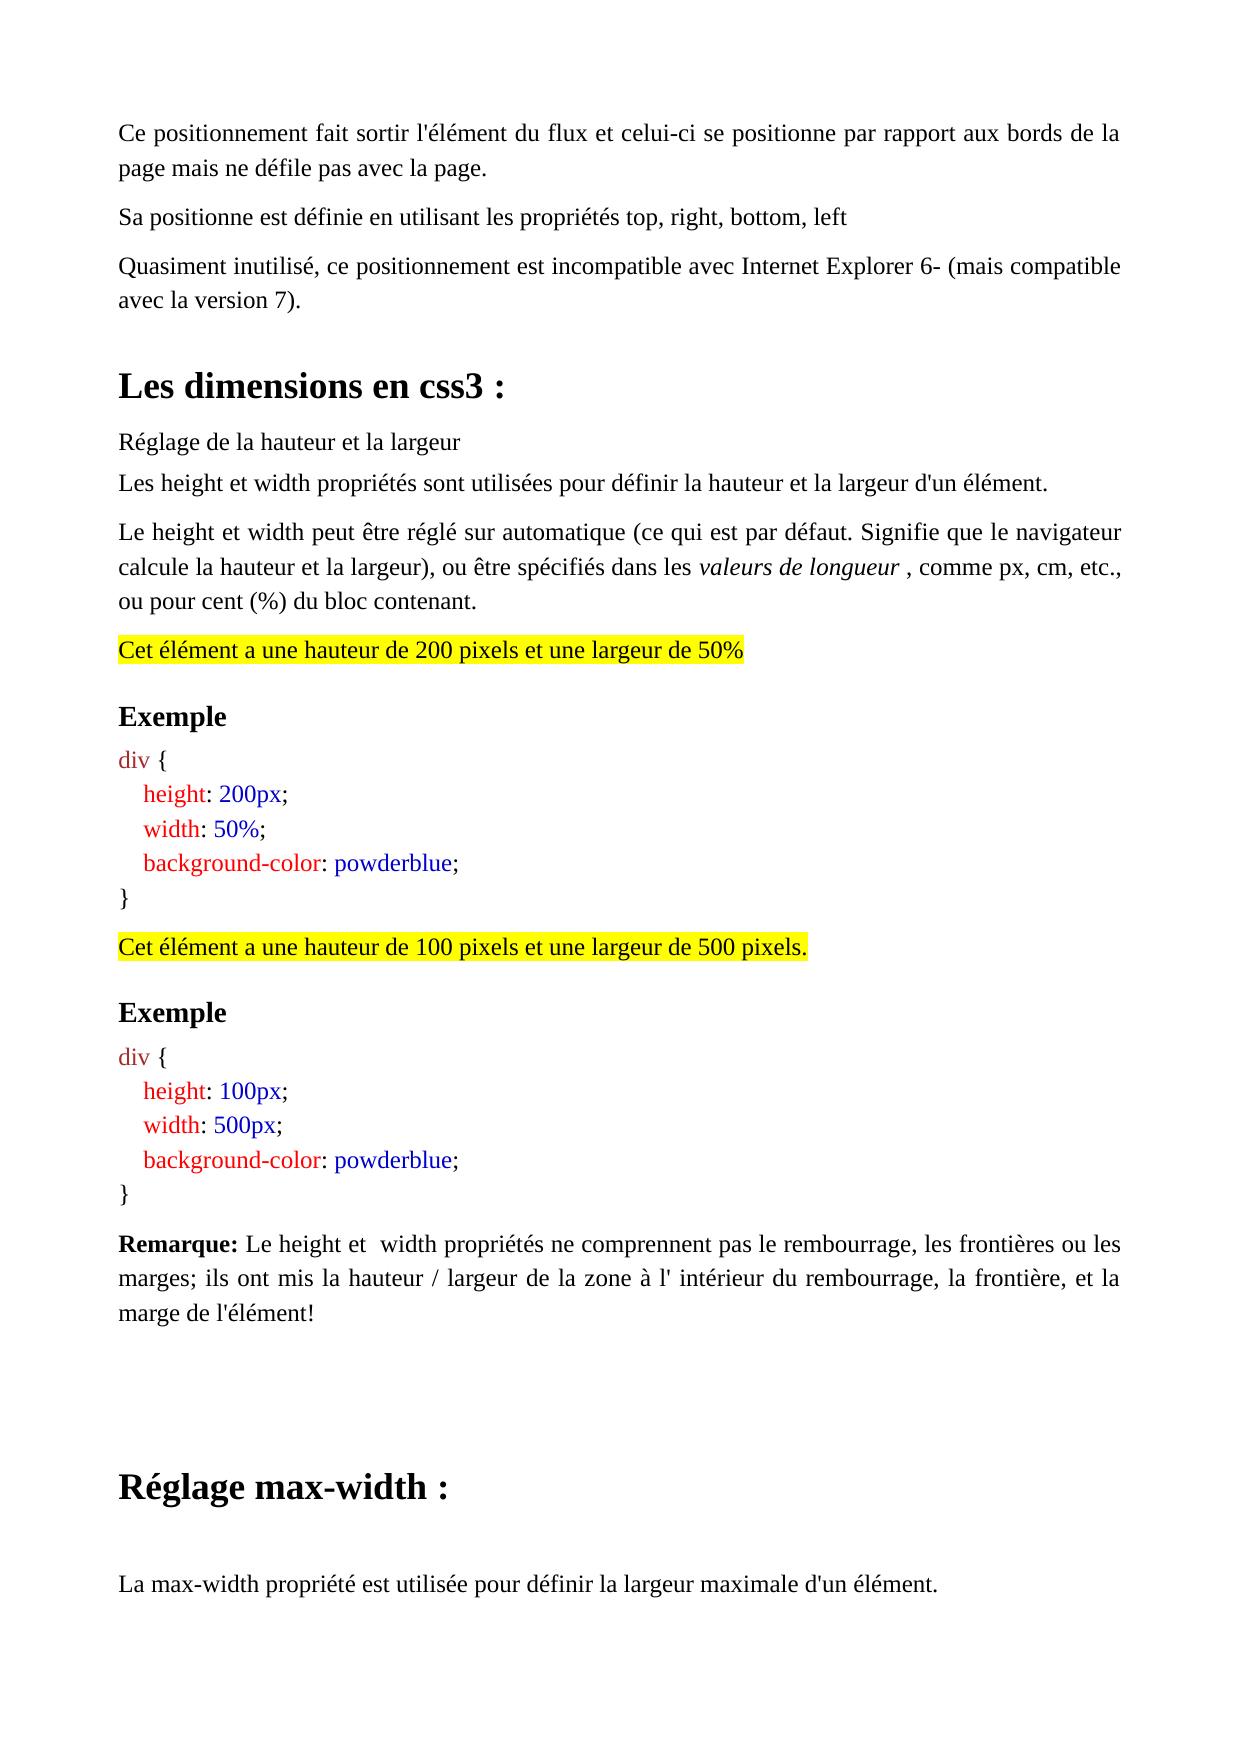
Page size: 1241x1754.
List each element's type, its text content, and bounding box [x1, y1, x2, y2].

text Ce positionnement fait sortir l'élément du flux et celui-ci se positionne par rapport aux bords de la page mais ne défile pas avec la page. [118, 118, 1122, 181]
text Les dimensions en css3 : [118, 363, 1122, 406]
text Cet élément a une hauteur de 100 pixels et une largeur de 500 pixels. [118, 932, 1122, 961]
text Sa positionne est définie en utilisant les propriétés top, right, bottom, left [118, 202, 1122, 230]
text Cet élément a une hauteur de 200 pixels et une largeur de 50% [118, 635, 1122, 664]
text La max-width propriété est utilisée pour définir la largeur maximale d'un élément. [118, 1569, 1122, 1598]
text Remarque: Le height et width propriétés ne comprennent pas le rembourrage, les frontières ou les marges; ils ont mis la hauteur / largeur de la zone à l' intérieur du rembourrage, la frontière, et la marge de l'élément! [118, 1229, 1122, 1326]
subtitle Réglage max-width : [118, 1464, 1122, 1508]
text Quasiment inutilisé, ce positionnement est incompatible avec Internet Explorer 6- (mais compatible avec la version 7). [118, 251, 1122, 314]
subtitle Exemple [118, 699, 1122, 732]
text div { height: 100px; width: 500px; background-color: powderblue; } [118, 1042, 1122, 1208]
subtitle Exemple [118, 996, 1122, 1029]
text Les height et width propriétés sont utilisées pour définir la hauteur et la largeur d'un élément. [118, 468, 1122, 497]
text Le height et width peut être réglé sur automatique (ce qui est par défaut. Signifie que le navigateur calcule la hauteur et la largeur), ou être spécifiés dans les valeurs de longueur , comme px, cm, etc., ou pour cent (%) du bloc contenant. [118, 517, 1122, 615]
text div { height: 200px; width: 50%; background-color: powderblue; } [118, 745, 1122, 912]
subtitle Réglage de la hauteur et la largeur [118, 427, 1122, 456]
